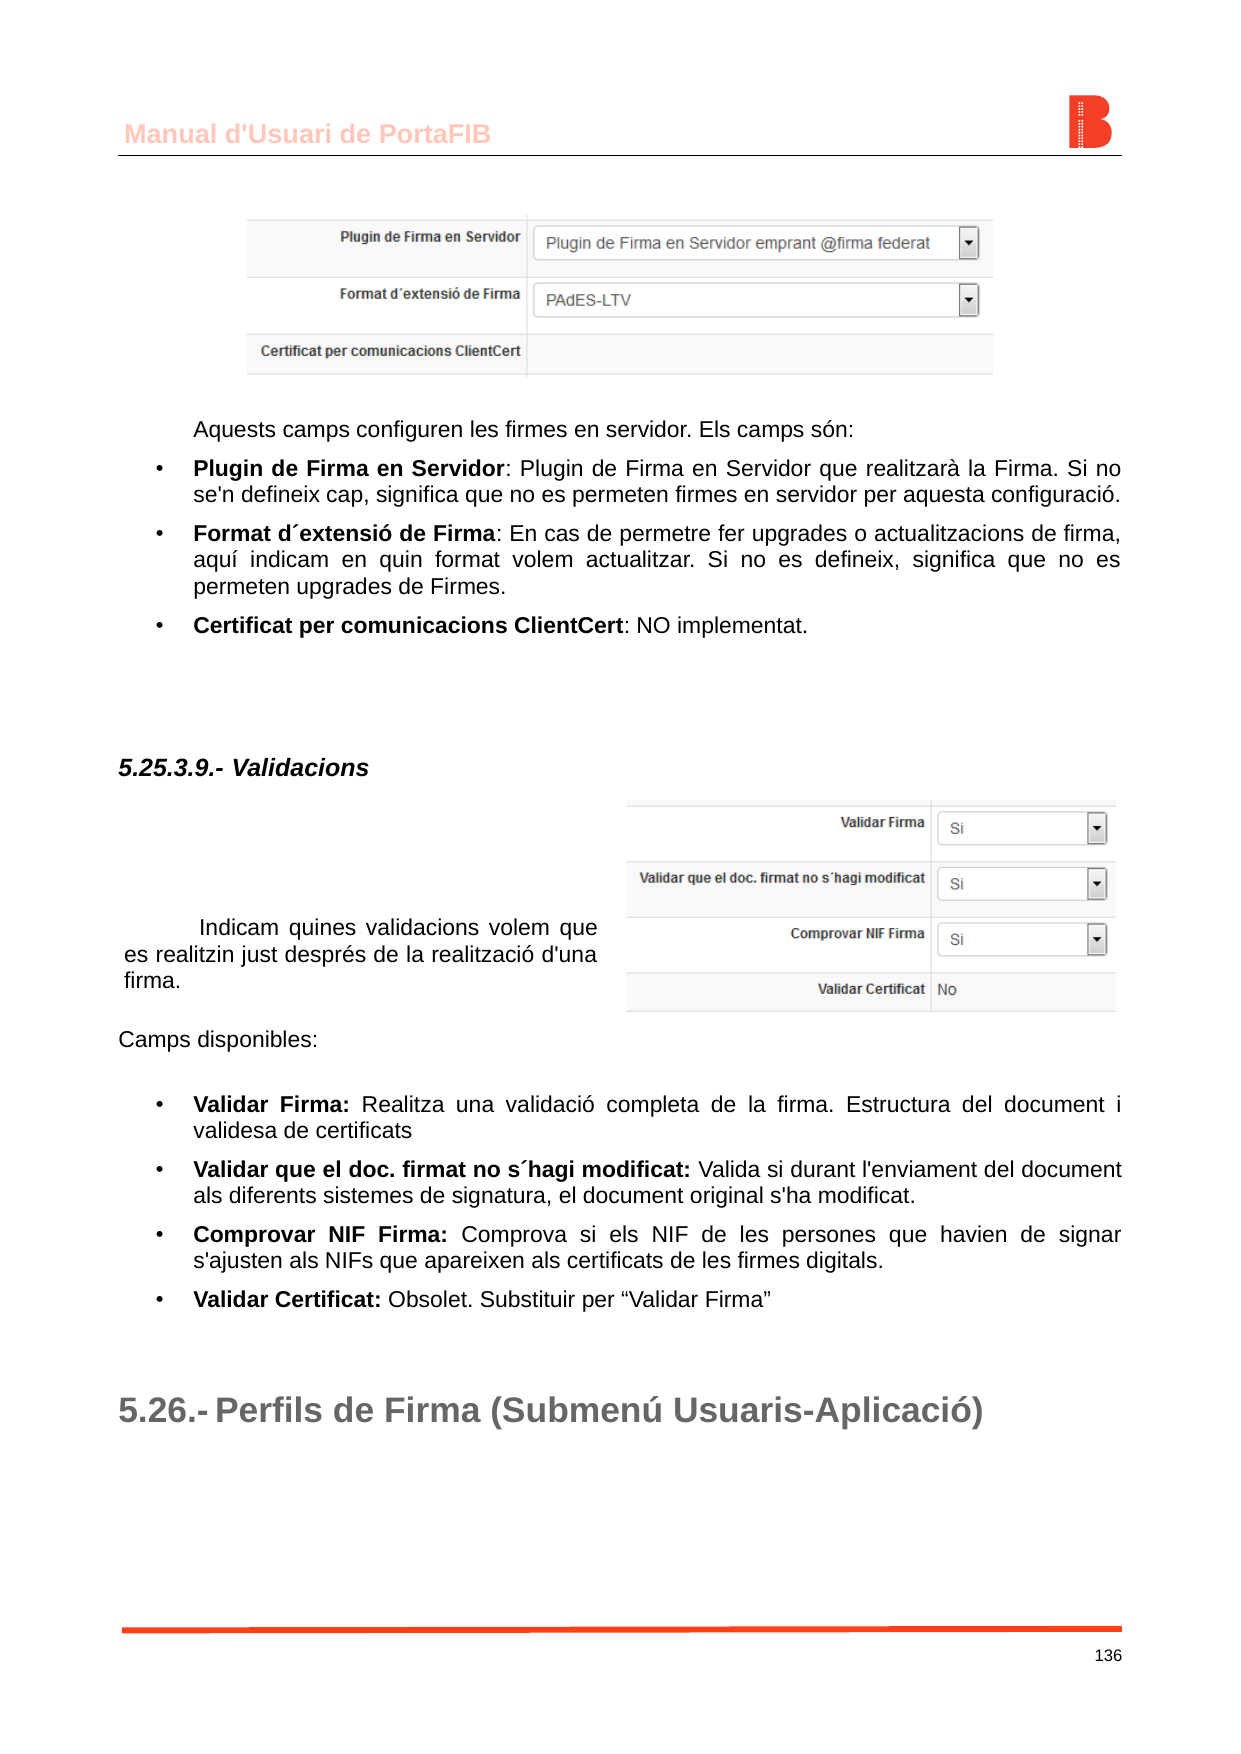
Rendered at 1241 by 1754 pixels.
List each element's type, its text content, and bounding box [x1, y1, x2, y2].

list Plugin de Firma en Servidor: Plugin de Firma en Servidor que realitzarà la Firma. Si no se'n defineix cap, significa que no es permeten firmes en servidor per aquesta configuració. [156, 455, 1122, 507]
subtitle Perfils de Firma (Submenú Usuaris-Aplicació) [118, 1389, 1122, 1430]
text Camps disponibles: [118, 1026, 1122, 1052]
list Format d´extensió de Firma: En cas de permetre fer upgrades o actualitzacions de firma, aquí indicam en quin format volem actualitzar. Si no es defineix, significa que no es permeten upgrades de Firmes. [156, 520, 1122, 599]
list Certificat per comunicacions ClientCert: NO implementat. [156, 612, 1122, 638]
text Aquests camps configuren les firmes en servidor. Els camps són: [118, 416, 1122, 442]
list Validar Certificat: Obsolet. Substituir per “Validar Firma” [156, 1286, 1122, 1313]
picture [626, 800, 1117, 1020]
subtitle Validacions [118, 753, 1122, 782]
picture [246, 215, 994, 377]
list Validar Firma: Realitza una validació completa de la firma. Estructura del document i validesa de certificats [156, 1091, 1122, 1143]
list Comprovar NIF Firma: Comprova si els NIF de les persones que havien de signar s'ajusten als NIFs que apareixen als certificats de les firmes digitals. [156, 1221, 1122, 1274]
picture [1063, 94, 1117, 150]
table_header [604, 794, 1122, 1026]
table_header Indicam quines validacions volem que es realitzin just després de la realització d'una firma. [118, 794, 603, 1026]
list Validar que el doc. firmat no s´hagi modificat: Valida si durant l'enviament del document als diferents sistemes de signatura, el document original s'ha modificat. [156, 1156, 1122, 1209]
